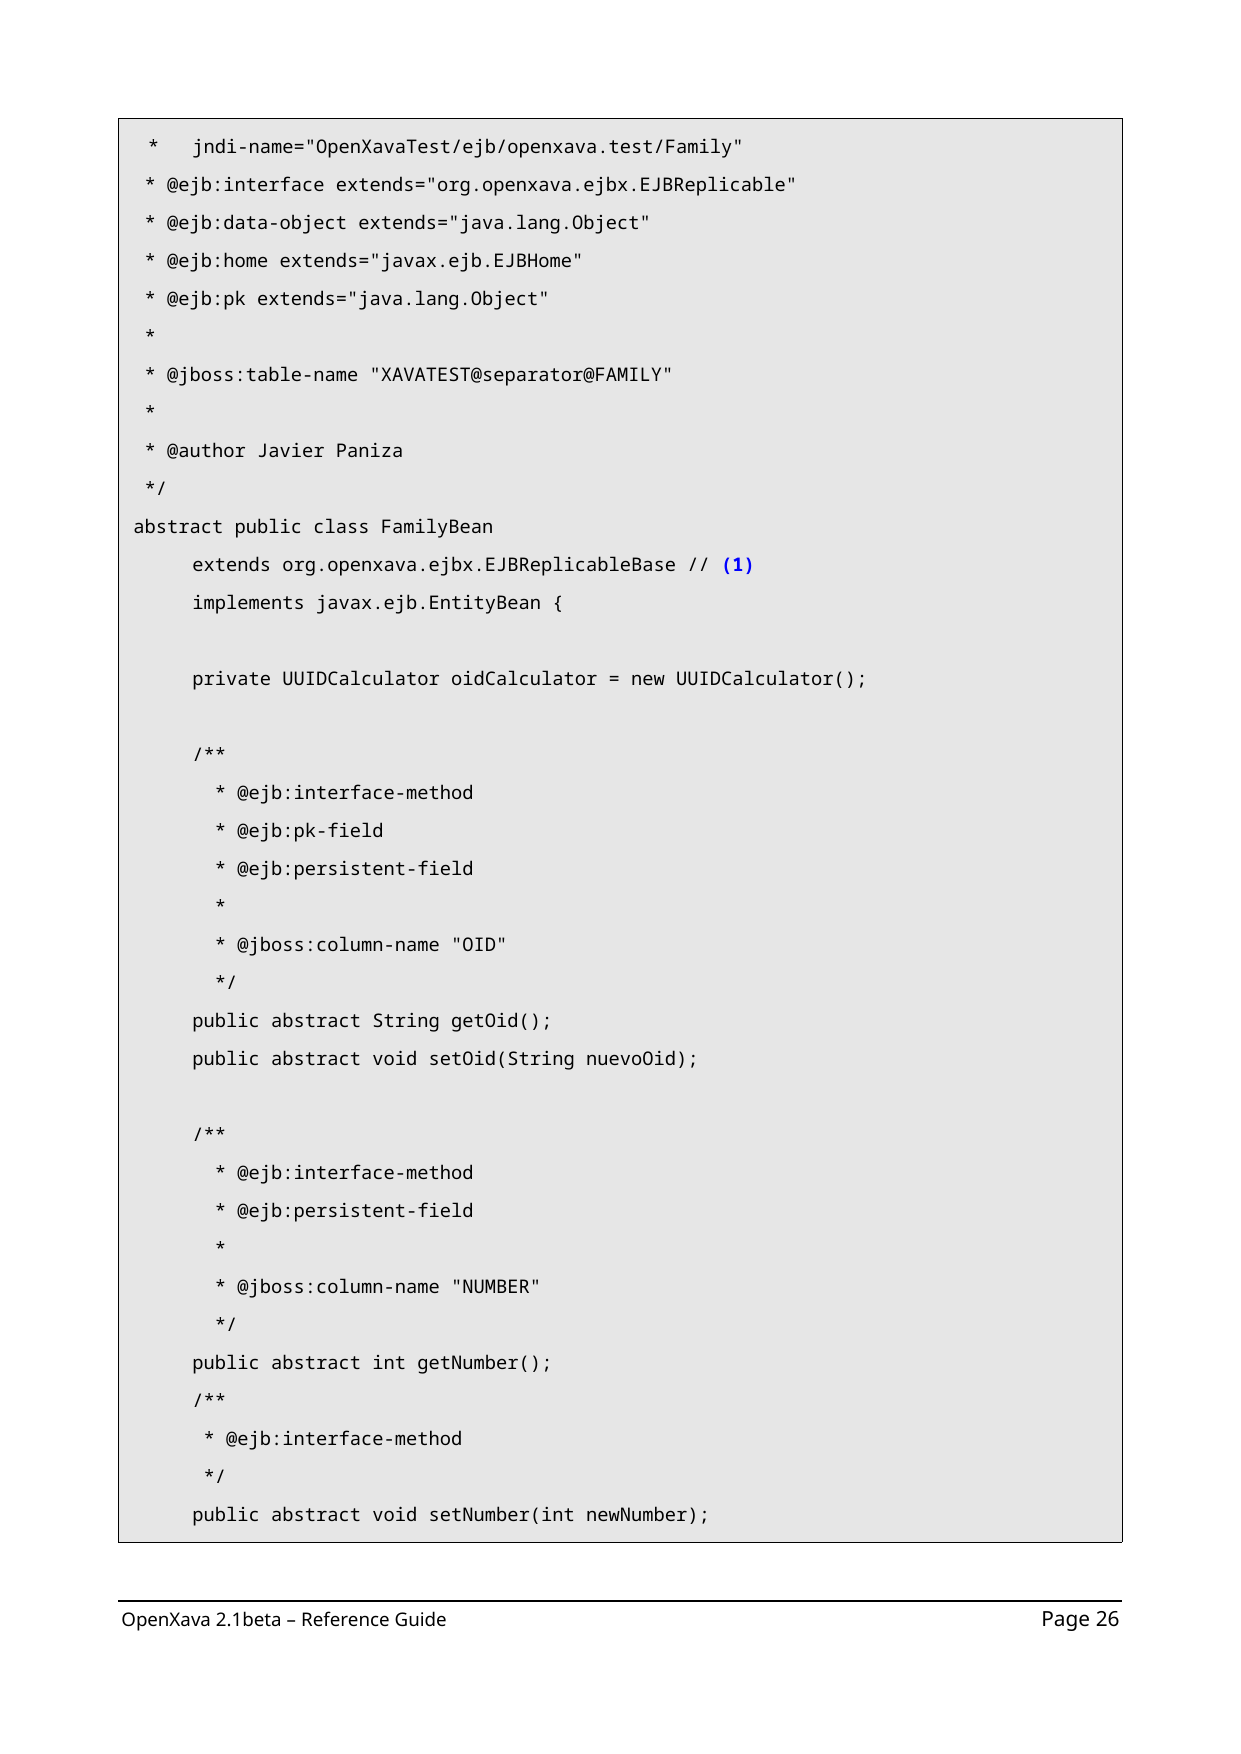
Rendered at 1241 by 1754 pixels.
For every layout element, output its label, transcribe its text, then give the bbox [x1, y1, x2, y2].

text * @ejb:interface-method [119, 764, 1122, 802]
text * @ejb:persistent-field [119, 1183, 1122, 1221]
text public abstract void setOid(String nuevoOid); [119, 1031, 1122, 1069]
text * @ejb:home extends="javax.ejb.EJBHome" [119, 232, 1122, 270]
text * @jboss:column-name "NUMBER" [119, 1259, 1122, 1297]
text * @ejb:interface extends="org.openxava.ejbx.EJBReplicable" [119, 156, 1122, 194]
text private UUIDCalculator oidCalculator = new UUIDCalculator(); [119, 650, 1122, 688]
text public abstract String getOid(); [119, 993, 1122, 1031]
text * [119, 308, 1122, 346]
text public abstract int getNumber(); [119, 1335, 1122, 1373]
text * @jboss:column-name "OID" [119, 917, 1122, 954]
text */ [119, 1449, 1122, 1487]
text extends org.openxava.ejbx.EJBReplicableBase // (1) [119, 536, 1122, 574]
text * @jboss:table-name "XAVATEST@separator@FAMILY" [119, 346, 1122, 384]
text * @ejb:data-object extends="java.lang.Object" [119, 194, 1122, 232]
text * @author Javier Paniza [119, 422, 1122, 460]
text * [119, 384, 1122, 422]
text * @ejb:persistent-field [119, 841, 1122, 878]
text */ [119, 954, 1122, 993]
text implements javax.ejb.EntityBean { [119, 574, 1122, 612]
text * @ejb:interface-method [119, 1411, 1122, 1449]
text * [119, 1221, 1122, 1259]
text * [119, 878, 1122, 917]
text * @ejb:pk-field [119, 802, 1122, 841]
text abstract public class FamilyBean [119, 498, 1122, 536]
text */ [119, 460, 1122, 498]
text * @ejb:pk extends="java.lang.Object" [119, 270, 1122, 308]
text */ [119, 1297, 1122, 1335]
text * @ejb:interface-method [119, 1145, 1122, 1183]
text public abstract void setNumber(int newNumber); [119, 1487, 1122, 1542]
text /** [119, 1107, 1122, 1145]
list * jndi-name="OpenXavaTest/ejb/openxava.test/Family" [119, 119, 1122, 156]
text /** [119, 1373, 1122, 1411]
text /** [119, 726, 1122, 764]
